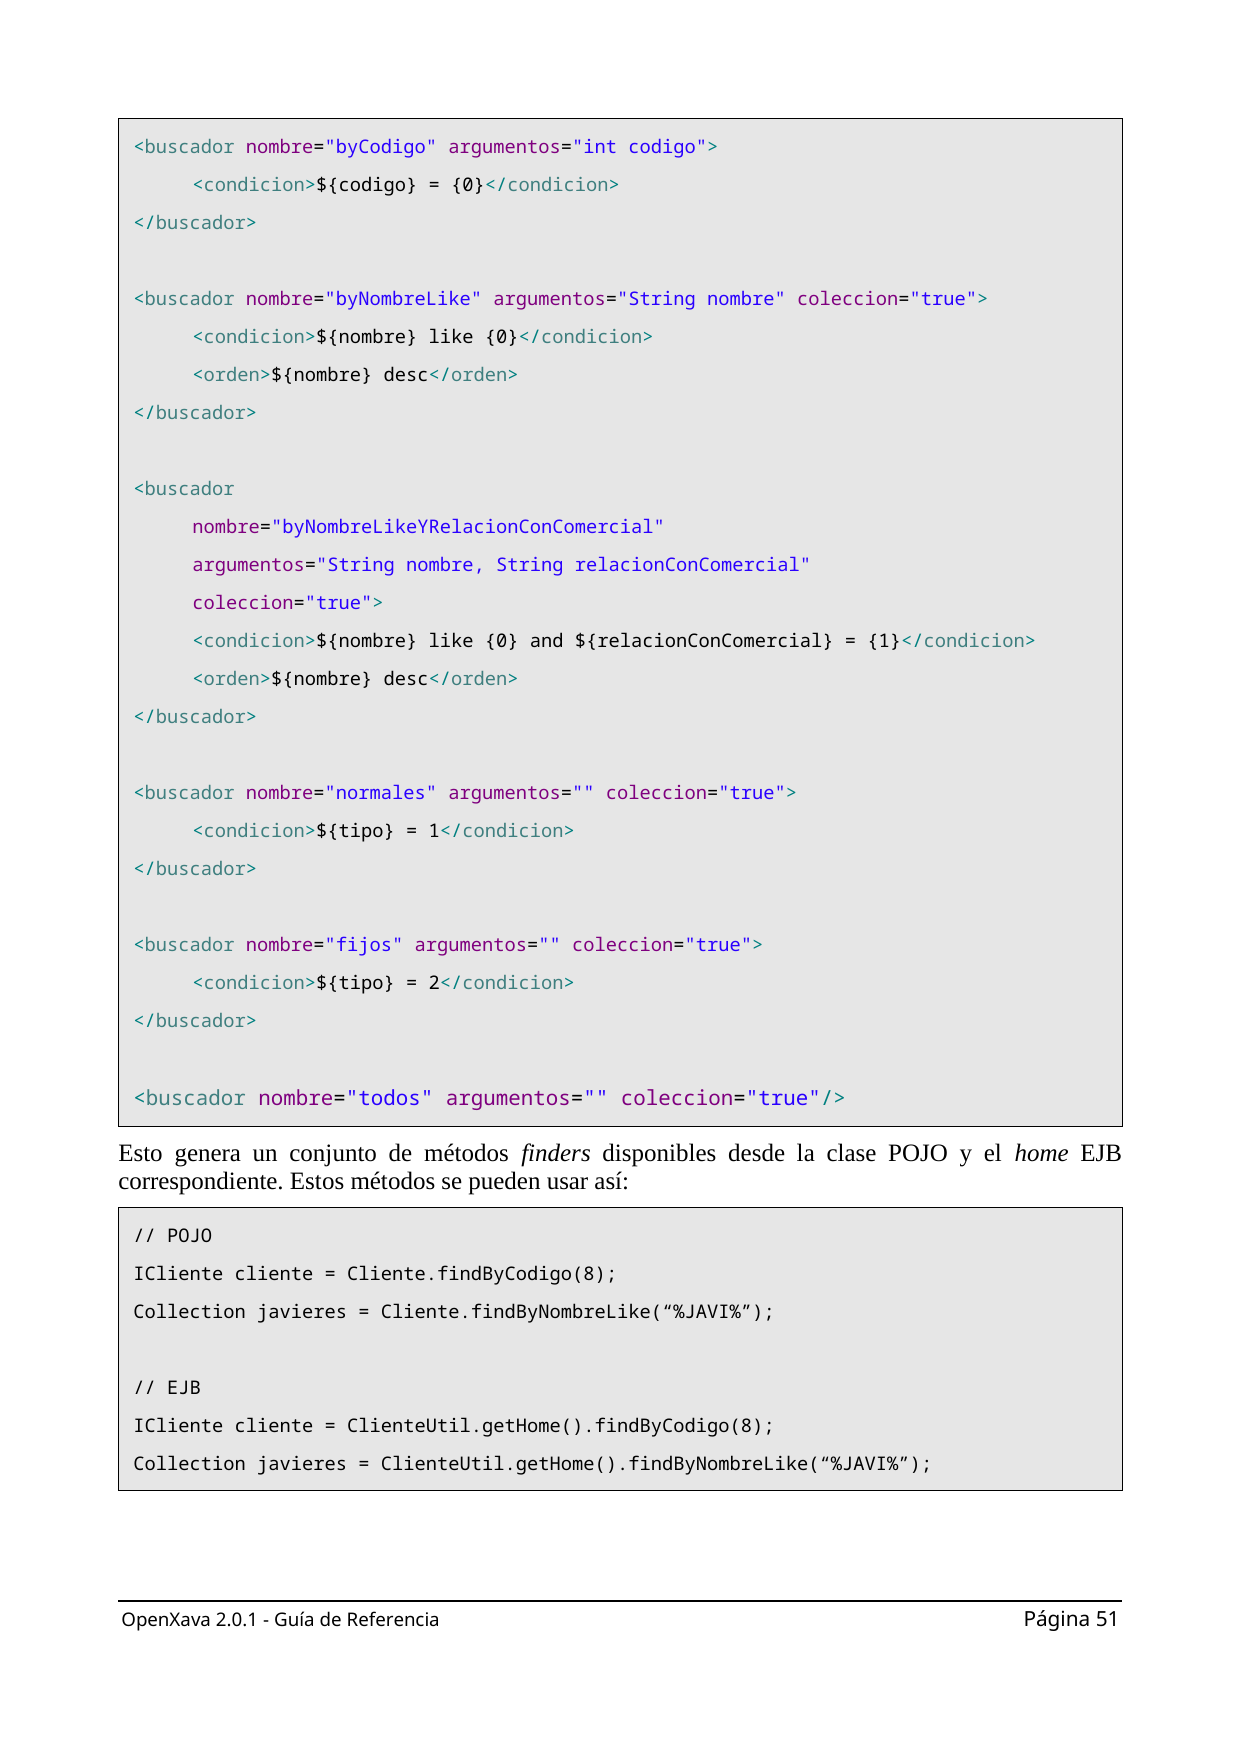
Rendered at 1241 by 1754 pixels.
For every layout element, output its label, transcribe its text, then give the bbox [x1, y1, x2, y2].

text <buscador nombre="fijos" argumentos="" coleccion="true"> [119, 917, 1122, 954]
text ICliente cliente = ClienteUtil.getHome().findByCodigo(8); [119, 1397, 1122, 1435]
text <condicion>${tipo} = 1</condicion> [119, 802, 1122, 841]
text </buscador> [119, 384, 1122, 422]
text <condicion>${tipo} = 2</condicion> [119, 954, 1122, 993]
text <orden>${nombre} desc</orden> [119, 346, 1122, 384]
text coleccion="true"> [119, 574, 1122, 612]
text <buscador nombre="todos" argumentos="" coleccion="true"/> [119, 1069, 1122, 1126]
text <condicion>${codigo} = {0}</condicion> [119, 156, 1122, 194]
text Esto genera un conjunto de métodos finders disponibles desde la clase POJO y el home EJB correspondiente. Estos métodos se pueden usar así: [118, 1139, 1122, 1194]
text // POJO [119, 1208, 1122, 1245]
text // EJB [119, 1359, 1122, 1397]
text <buscador nombre="normales" argumentos="" coleccion="true"> [119, 764, 1122, 802]
text argumentos="String nombre, String relacionConComercial" [119, 536, 1122, 574]
text </buscador> [119, 688, 1122, 726]
text <buscador nombre="byNombreLike" argumentos="String nombre" coleccion="true"> [119, 270, 1122, 308]
text </buscador> [119, 841, 1122, 878]
text <condicion>${nombre} like {0}</condicion> [119, 308, 1122, 346]
text ICliente cliente = Cliente.findByCodigo(8); [119, 1245, 1122, 1283]
text Collection javieres = Cliente.findByNombreLike(“%JAVI%”); [119, 1283, 1122, 1321]
text Collection javieres = ClienteUtil.getHome().findByNombreLike(“%JAVI%”); [119, 1435, 1122, 1490]
text <buscador [119, 460, 1122, 498]
text </buscador> [119, 194, 1122, 232]
text <orden>${nombre} desc</orden> [119, 650, 1122, 688]
text </buscador> [119, 993, 1122, 1031]
text nombre="byNombreLikeYRelacionConComercial" [119, 498, 1122, 536]
text <condicion>${nombre} like {0} and ${relacionConComercial} = {1}</condicion> [119, 612, 1122, 650]
text <buscador nombre="byCodigo" argumentos="int codigo"> [119, 119, 1122, 156]
